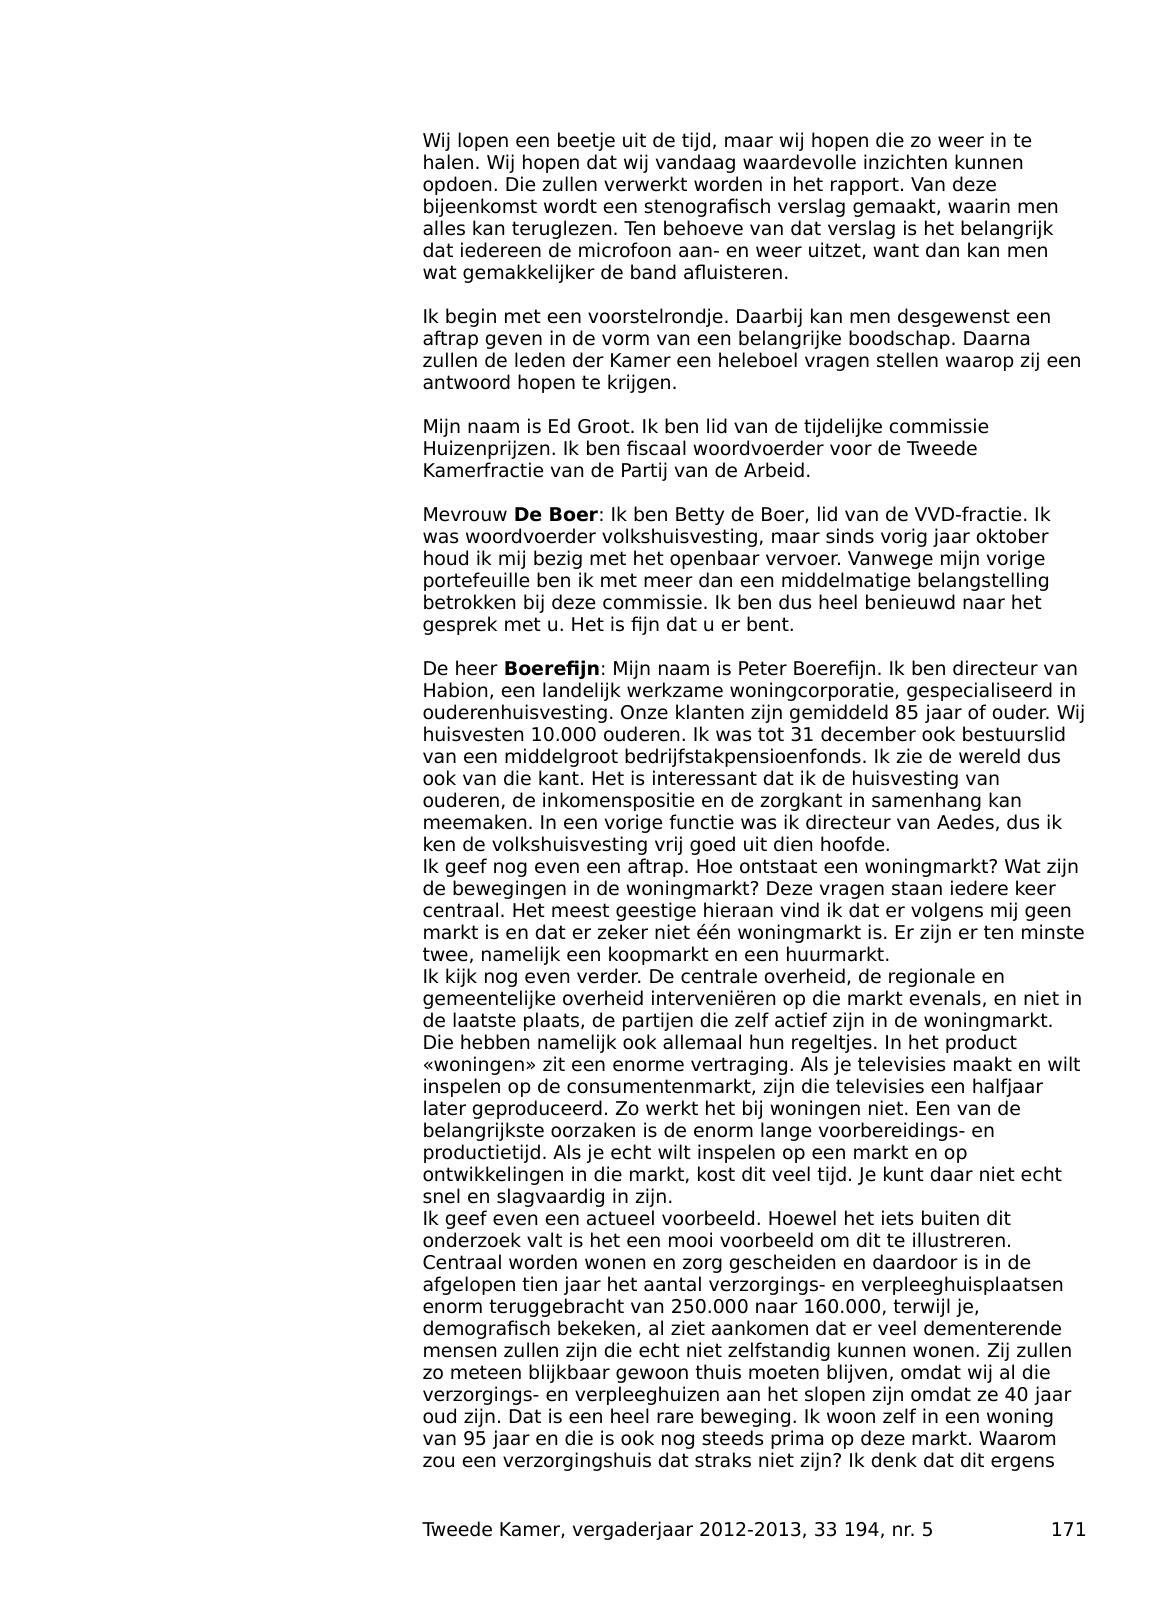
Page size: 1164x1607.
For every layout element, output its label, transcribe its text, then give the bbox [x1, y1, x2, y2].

text Mevrouw De Boer: Ik ben Betty de Boer, lid van de VVD-fractie. Ik was woordvoerder volkshuisvesting, maar sinds vorig jaar oktober houd ik mij bezig met het openbaar vervoer. Vanwege mijn vorige portefeuille ben ik met meer dan een middelmatige belangstelling betrokken bij deze commissie. Ik ben dus heel benieuwd naar het gesprek met u. Het is fijn dat u er bent. [422, 504, 1087, 636]
text Wij lopen een beetje uit de tijd, maar wij hopen die zo weer in te halen. Wij hopen dat wij vandaag waardevolle inzichten kunnen opdoen. Die zullen verwerkt worden in het rapport. Van deze bijeenkomst wordt een stenografisch verslag gemaakt, waarin men alles kan teruglezen. Ten behoeve van dat verslag is het belangrijk dat iedereen de microfoon aan- en weer uitzet, want dan kan men wat gemakkelijker de band afluisteren. [422, 130, 1087, 284]
text Ik kijk nog even verder. De centrale overheid, de regionale en gemeentelijke overheid interveniëren op die markt evenals, en niet in de laatste plaats, de partijen die zelf actief zijn in de woningmarkt. Die hebben namelijk ook allemaal hun regeltjes. In het product «woningen» zit een enorme vertraging. Als je televisies maakt en wilt inspelen op de consumentenmarkt, zijn die televisies een halfjaar later geproduceerd. Zo werkt het bij woningen niet. Een van de belangrijkste oorzaken is de enorm lange voorbereidings- en productietijd. Als je echt wilt inspelen op een markt en op ontwikkelingen in die markt, kost dit veel tijd. Je kunt daar niet echt snel en slagvaardig in zijn. [422, 966, 1087, 1208]
text Mijn naam is Ed Groot. Ik ben lid van de tijdelijke commissie Huizenprijzen. Ik ben fiscaal woordvoerder voor de Tweede Kamerfractie van de Partij van de Arbeid. [422, 416, 1087, 482]
text Ik geef nog even een aftrap. Hoe ontstaat een woningmarkt? Wat zijn de bewegingen in de woningmarkt? Deze vragen staan iedere keer centraal. Het meest geestige hieraan vind ik dat er volgens mij geen markt is en dat er zeker niet één woningmarkt is. Er zijn er ten minste twee, namelijk een koopmarkt en een huurmarkt. [422, 856, 1087, 966]
text Ik begin met een voorstelrondje. Daarbij kan men desgewenst een aftrap geven in de vorm van een belangrijke boodschap. Daarna zullen de leden der Kamer een heleboel vragen stellen waarop zij een antwoord hopen te krijgen. [422, 306, 1087, 394]
text De heer Boerefijn: Mijn naam is Peter Boerefijn. Ik ben directeur van Habion, een landelijk werkzame woningcorporatie, gespecialiseerd in ouderenhuisvesting. Onze klanten zijn gemiddeld 85 jaar of ouder. Wij huisvesten 10.000 ouderen. Ik was tot 31 december ook bestuurslid van een middelgroot bedrijfstakpensioenfonds. Ik zie de wereld dus ook van die kant. Het is interessant dat ik de huisvesting van ouderen, de inkomenspositie en de zorgkant in samenhang kan meemaken. In een vorige functie was ik directeur van Aedes, dus ik ken de volkshuisvesting vrij goed uit dien hoofde. [422, 658, 1087, 856]
text Ik geef even een actueel voorbeeld. Hoewel het iets buiten dit onderzoek valt is het een mooi voorbeeld om dit te illustreren. Centraal worden wonen en zorg gescheiden en daardoor is in de afgelopen tien jaar het aantal verzorgings- en verpleeghuisplaatsen enorm teruggebracht van 250.000 naar 160.000, terwijl je, demografisch bekeken, al ziet aankomen dat er veel dementerende mensen zullen zijn die echt niet zelfstandig kunnen wonen. Zij zullen zo meteen blijkbaar gewoon thuis moeten blijven, omdat wij al die verzorgings- en verpleeghuizen aan het slopen zijn omdat ze 40 jaar oud zijn. Dat is een heel rare beweging. Ik woon zelf in een woning van 95 jaar en die is ook nog steeds prima op deze markt. Waarom zou een verzorgingshuis dat straks niet zijn? Ik denk dat dit ergens [422, 1208, 1087, 1471]
